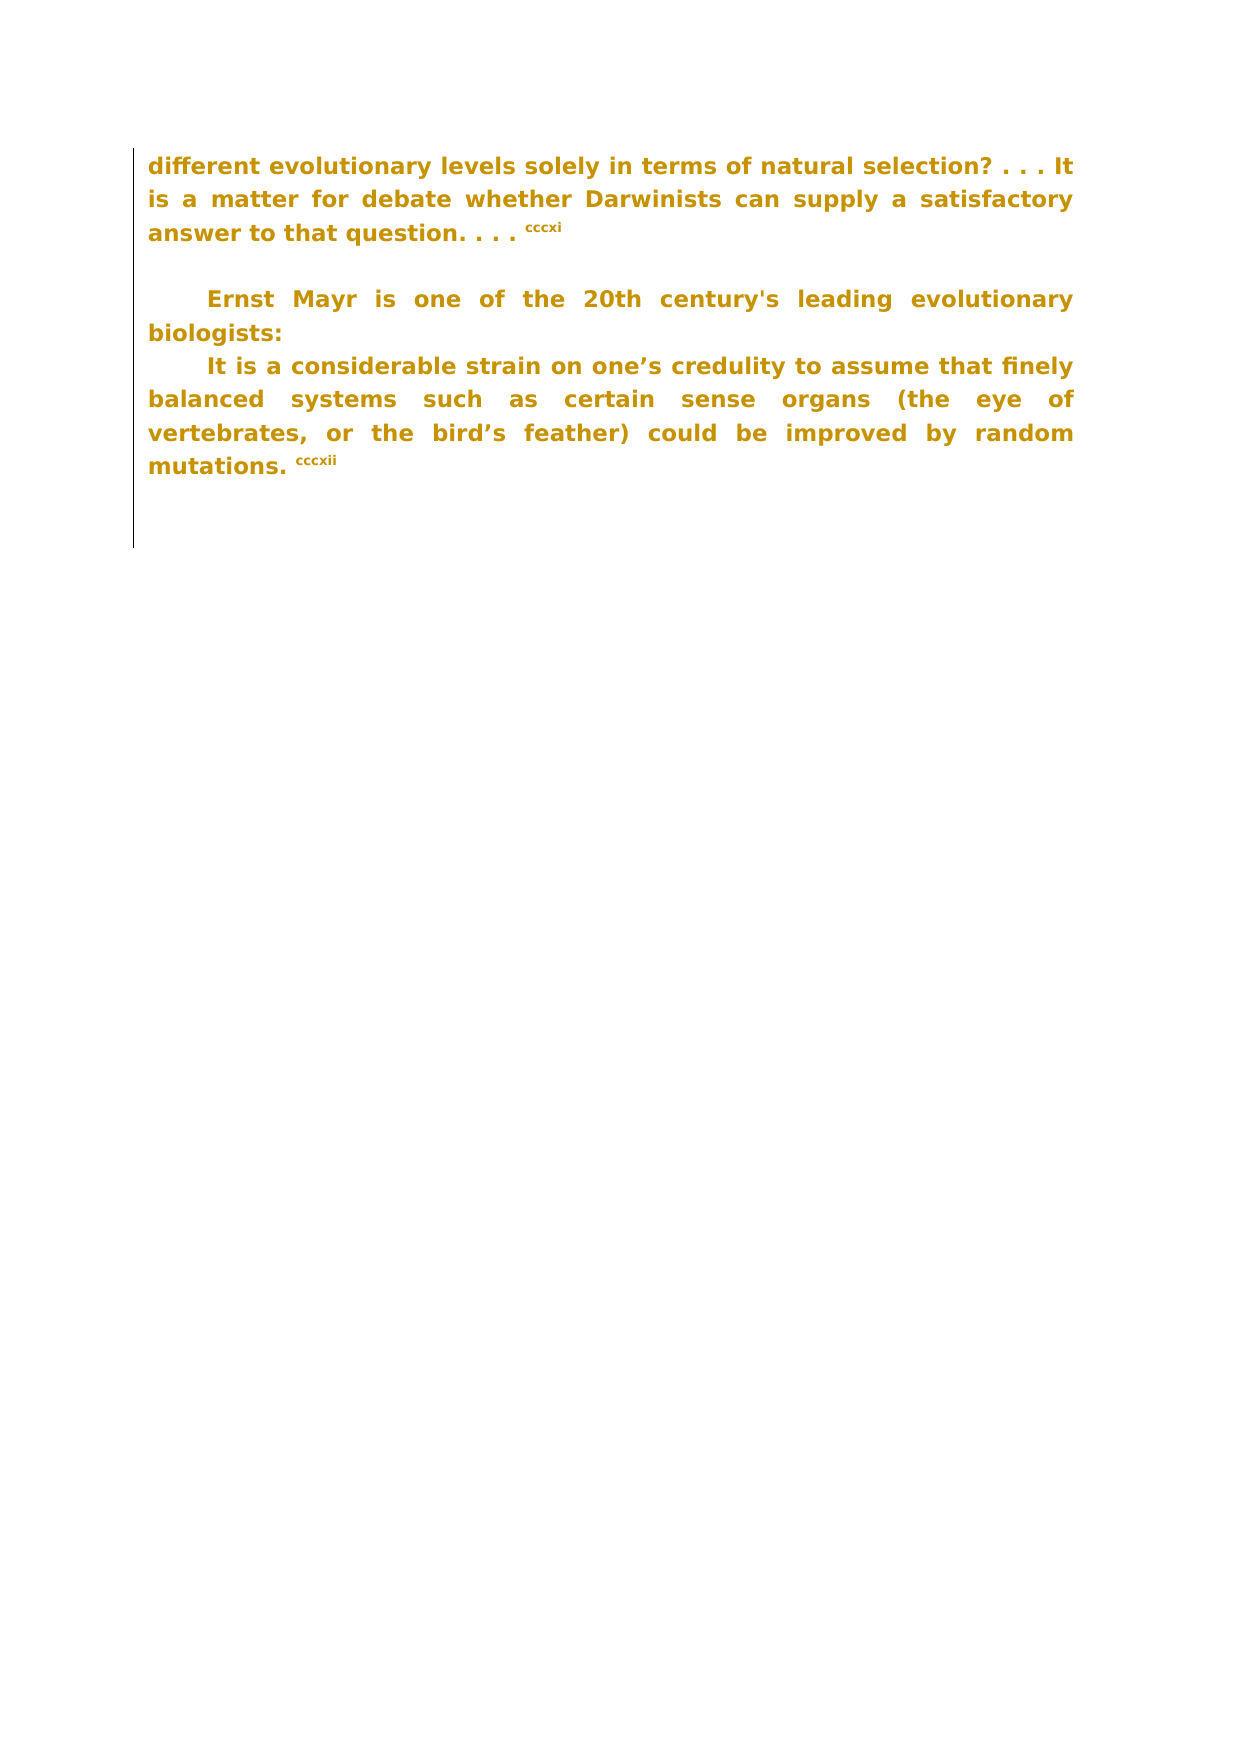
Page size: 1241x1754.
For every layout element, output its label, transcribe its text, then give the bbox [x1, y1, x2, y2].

text different evolutionary levels solely in terms of natural selection? . . . It is a matter for debate whether Darwinists can supply a satisfactory answer to that question. . . . [148, 148, 1075, 248]
text It is a considerable strain on one’s credulity to assume that finely balanced systems such as certain sense organs (the eye of vertebrates, or the bird’s feather) could be improved by random mutations. [148, 348, 1075, 481]
text Ernst Mayr is one of the 20th century's leading evolutionary biologists: [148, 281, 1075, 348]
